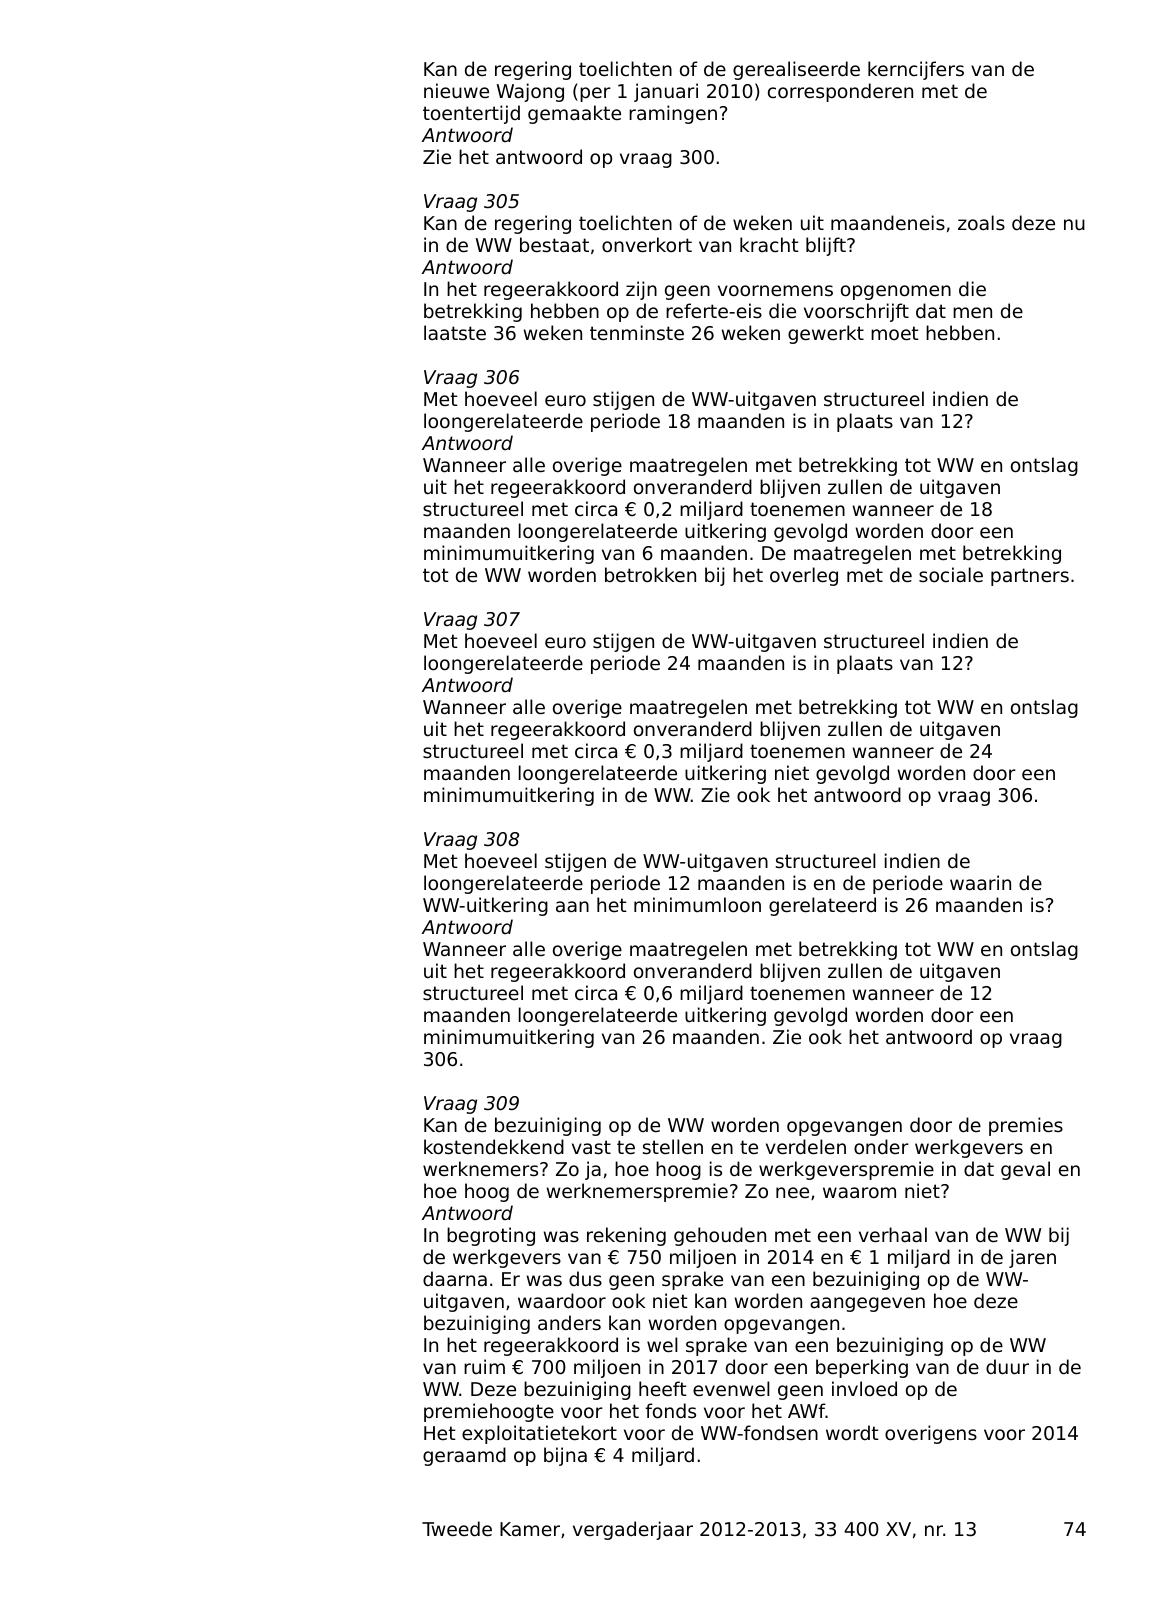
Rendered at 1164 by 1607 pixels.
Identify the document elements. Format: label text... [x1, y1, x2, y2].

text Het exploitatietekort voor de WW-fondsen wordt overigens voor 2014 geraamd op bijna € 4 miljard. [422, 1423, 1087, 1467]
text Wanneer alle overige maatregelen met betrekking tot WW en ontslag uit het regeerakkoord onveranderd blijven zullen de uitgaven structureel met circa € 0,6 miljard toenemen wanneer de 12 maanden loongerelateerde uitkering gevolgd worden door een minimumuitkering van 26 maanden. Zie ook het antwoord op vraag 306. [422, 939, 1087, 1071]
text Antwoord [422, 125, 1087, 147]
text Vraag 309 [422, 1093, 1087, 1115]
text Wanneer alle overige maatregelen met betrekking tot WW en ontslag uit het regeerakkoord onveranderd blijven zullen de uitgaven structureel met circa € 0,2 miljard toenemen wanneer de 18 maanden loongerelateerde uitkering gevolgd worden door een minimumuitkering van 6 maanden. De maatregelen met betrekking tot de WW worden betrokken bij het overleg met de sociale partners. [422, 455, 1087, 587]
text Antwoord [422, 675, 1087, 697]
text In het regeerakkoord zijn geen voornemens opgenomen die betrekking hebben op de referte-eis die voorschrijft dat men de laatste 36 weken tenminste 26 weken gewerkt moet hebben. [422, 279, 1087, 345]
text Met hoeveel euro stijgen de WW-uitgaven structureel indien de loongerelateerde periode 24 maanden is in plaats van 12? [422, 631, 1087, 675]
text Met hoeveel euro stijgen de WW-uitgaven structureel indien de loongerelateerde periode 18 maanden is in plaats van 12? [422, 389, 1087, 433]
text Kan de regering toelichten of de weken uit maandeneis, zoals deze nu in de WW bestaat, onverkort van kracht blijft? [422, 213, 1087, 257]
text Kan de regering toelichten of de gerealiseerde kerncijfers van de nieuwe Wajong (per 1 januari 2010) corresponderen met de toentertijd gemaakte ramingen? [422, 59, 1087, 125]
text In het regeerakkoord is wel sprake van een bezuiniging op de WW van ruim € 700 miljoen in 2017 door een beperking van de duur in de WW. Deze bezuiniging heeft evenwel geen invloed op de premiehoogte voor het fonds voor het AWf. [422, 1335, 1087, 1423]
text Antwoord [422, 1203, 1087, 1225]
text Vraag 307 [422, 609, 1087, 631]
text Zie het antwoord op vraag 300. [422, 147, 1087, 169]
text Antwoord [422, 917, 1087, 939]
text Vraag 306 [422, 367, 1087, 389]
text Kan de bezuiniging op de WW worden opgevangen door de premies kostendekkend vast te stellen en te verdelen onder werkgevers en werknemers? Zo ja, hoe hoog is de werkgeverspremie in dat geval en hoe hoog de werknemerspremie? Zo nee, waarom niet? [422, 1115, 1087, 1203]
text Met hoeveel stijgen de WW-uitgaven structureel indien de loongerelateerde periode 12 maanden is en de periode waarin de WW-uitkering aan het minimumloon gerelateerd is 26 maanden is? [422, 851, 1087, 917]
text Vraag 308 [422, 829, 1087, 851]
text Antwoord [422, 257, 1087, 279]
text Vraag 305 [422, 191, 1087, 213]
text In begroting was rekening gehouden met een verhaal van de WW bij de werkgevers van € 750 miljoen in 2014 en € 1 miljard in de jaren daarna. Er was dus geen sprake van een bezuiniging op de WW-uitgaven, waardoor ook niet kan worden aangegeven hoe deze bezuiniging anders kan worden opgevangen. [422, 1225, 1087, 1335]
text Wanneer alle overige maatregelen met betrekking tot WW en ontslag uit het regeerakkoord onveranderd blijven zullen de uitgaven structureel met circa € 0,3 miljard toenemen wanneer de 24 maanden loongerelateerde uitkering niet gevolgd worden door een minimumuitkering in de WW. Zie ook het antwoord op vraag 306. [422, 697, 1087, 807]
text Antwoord [422, 433, 1087, 455]
